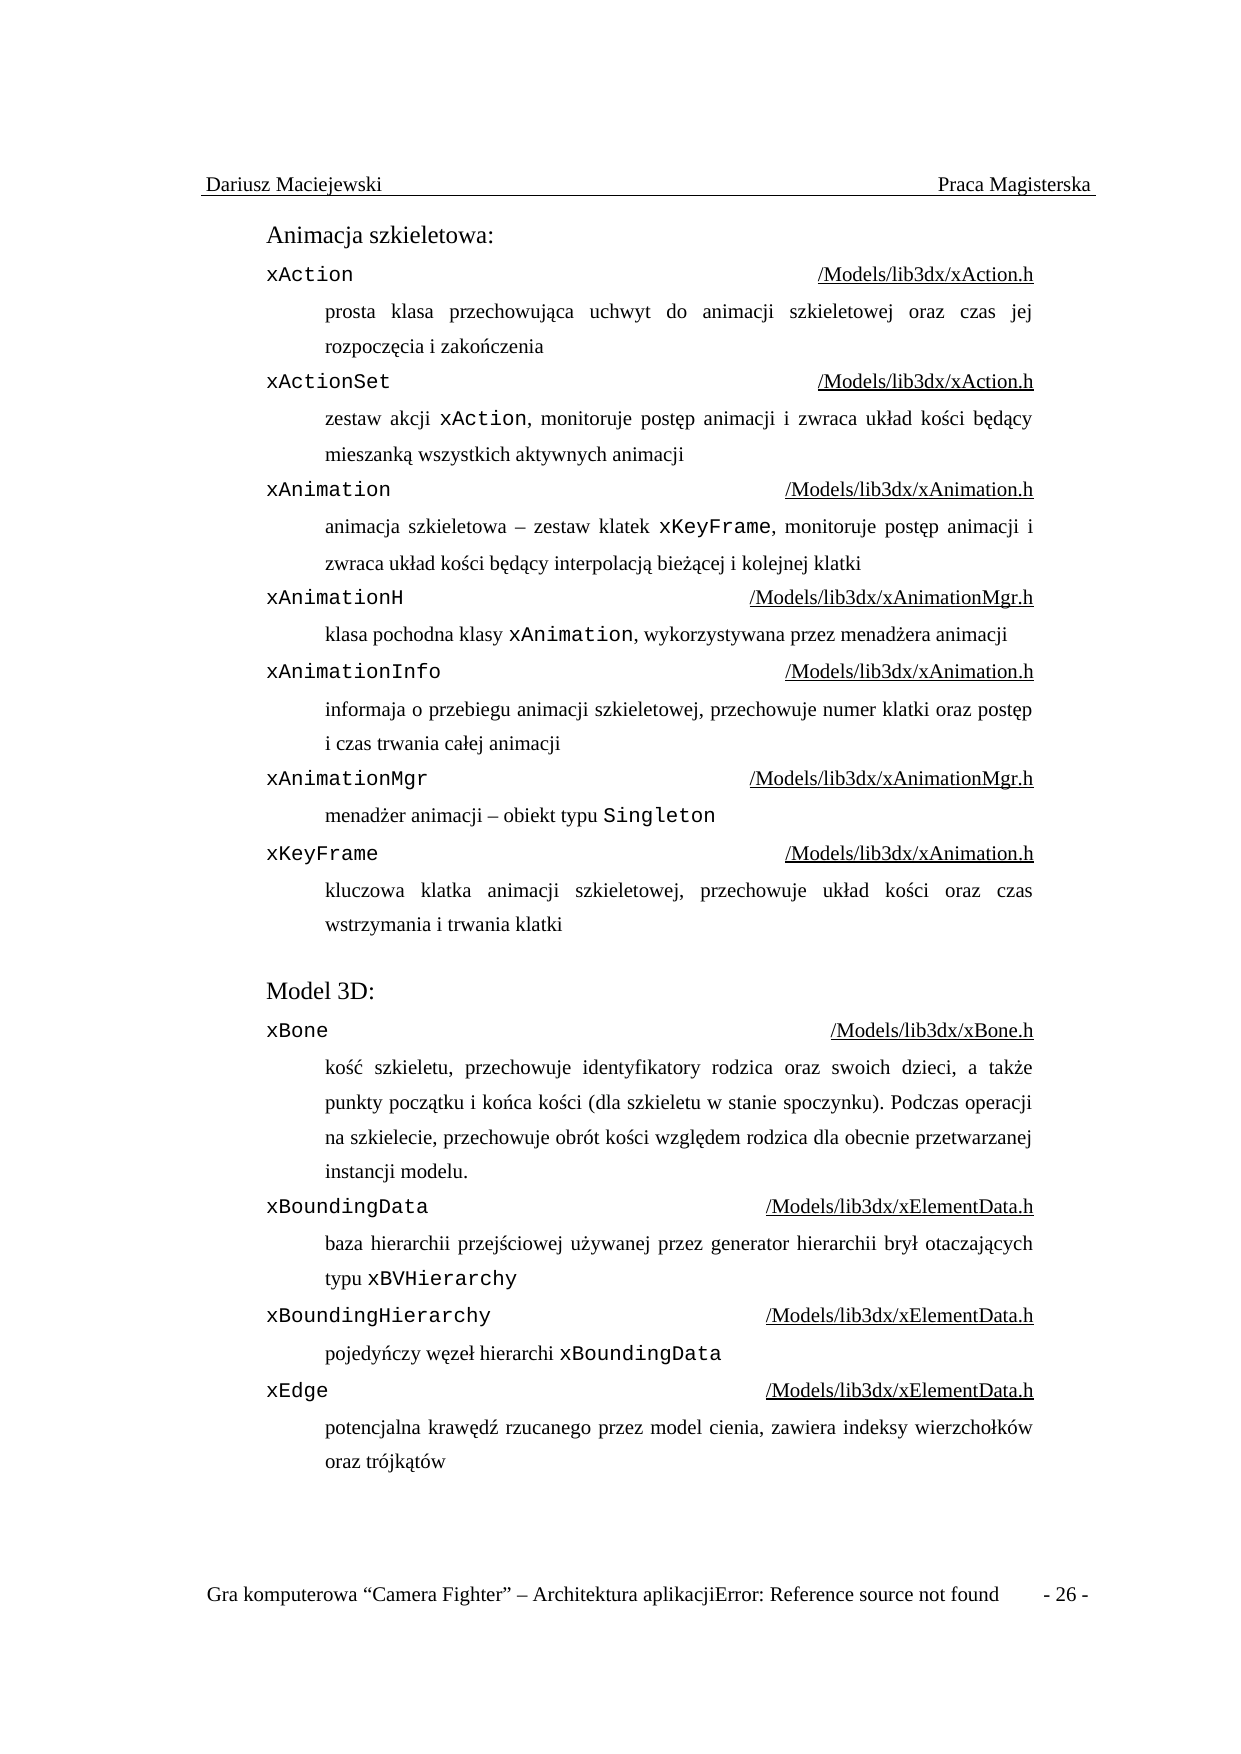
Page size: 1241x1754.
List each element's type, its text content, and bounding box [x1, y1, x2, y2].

text xBoundingHierarchy /Models/lib3dx/xElementData.h [266, 1304, 1033, 1329]
text zestaw akcji xAction, monitoruje postęp animacji i zwraca układ kości będący mieszanką wszystkich aktywnych animacji [325, 407, 1033, 466]
text xEdge /Models/lib3dx/xElementData.h [266, 1378, 1033, 1403]
text xBone /Models/lib3dx/xBone.h [266, 1019, 1033, 1044]
text animacja szkieletowa – zestaw klatek xKeyFrame, monitoruje postęp animacji i zwraca układ kości będący interpolacją bieżącej i kolejnej klatki [325, 515, 1033, 574]
text xBoundingData /Models/lib3dx/xElementData.h [266, 1195, 1033, 1220]
text klasa pochodna klasy xAnimation, wykorzystywana przez menadżera animacji [325, 623, 1033, 648]
text pojedyńczy węzeł hierarchi xBoundingData [325, 1341, 1033, 1366]
text xAnimation /Models/lib3dx/xAnimation.h [266, 478, 1033, 503]
text xAnimationH /Models/lib3dx/xAnimationMgr.h [266, 586, 1033, 611]
text potencjalna krawędź rzucanego przez model cienia, zawiera indeksy wierzchołków oraz trójkątów [325, 1416, 1033, 1473]
text xAnimationMgr /Models/lib3dx/xAnimationMgr.h [266, 767, 1033, 792]
text informaja o przebiegu animacji szkieletowej, przechowuje numer klatki oraz postęp i czas trwania całej animacji [325, 698, 1033, 755]
text xActionSet /Models/lib3dx/xAction.h [266, 369, 1033, 394]
text kość szkieletu, przechowuje identyfikatory rodzica oraz swoich dzieci, a także punkty początku i końca kości (dla szkieletu w stanie spoczynku). Podczas operacji na szkielecie, przechowuje obrót kości względem rodzica dla obecnie przetwarzanej instancji modelu. [325, 1056, 1033, 1183]
text prosta klasa przechowująca uchwyt do animacji szkieletowej oraz czas jej rozpoczęcia i zakończenia [325, 300, 1033, 358]
text baza hierarchii przejściowej używanej przez generator hierarchii brył otaczających typu xBVHierarchy [325, 1232, 1033, 1292]
text kluczowa klatka animacji szkieletowej, przechowuje układ kości oraz czas wstrzymania i trwania klatki [325, 878, 1033, 936]
text menadżer animacji – obiekt typu Singleton [325, 804, 1033, 829]
text xAnimationInfo /Models/lib3dx/xAnimation.h [266, 660, 1033, 685]
text xAction /Models/lib3dx/xAction.h [266, 263, 1033, 288]
text xKeyFrame /Models/lib3dx/xAnimation.h [266, 841, 1033, 866]
text Model 3D: [207, 977, 1092, 1005]
text Animacja szkieletowa: [207, 221, 1092, 249]
